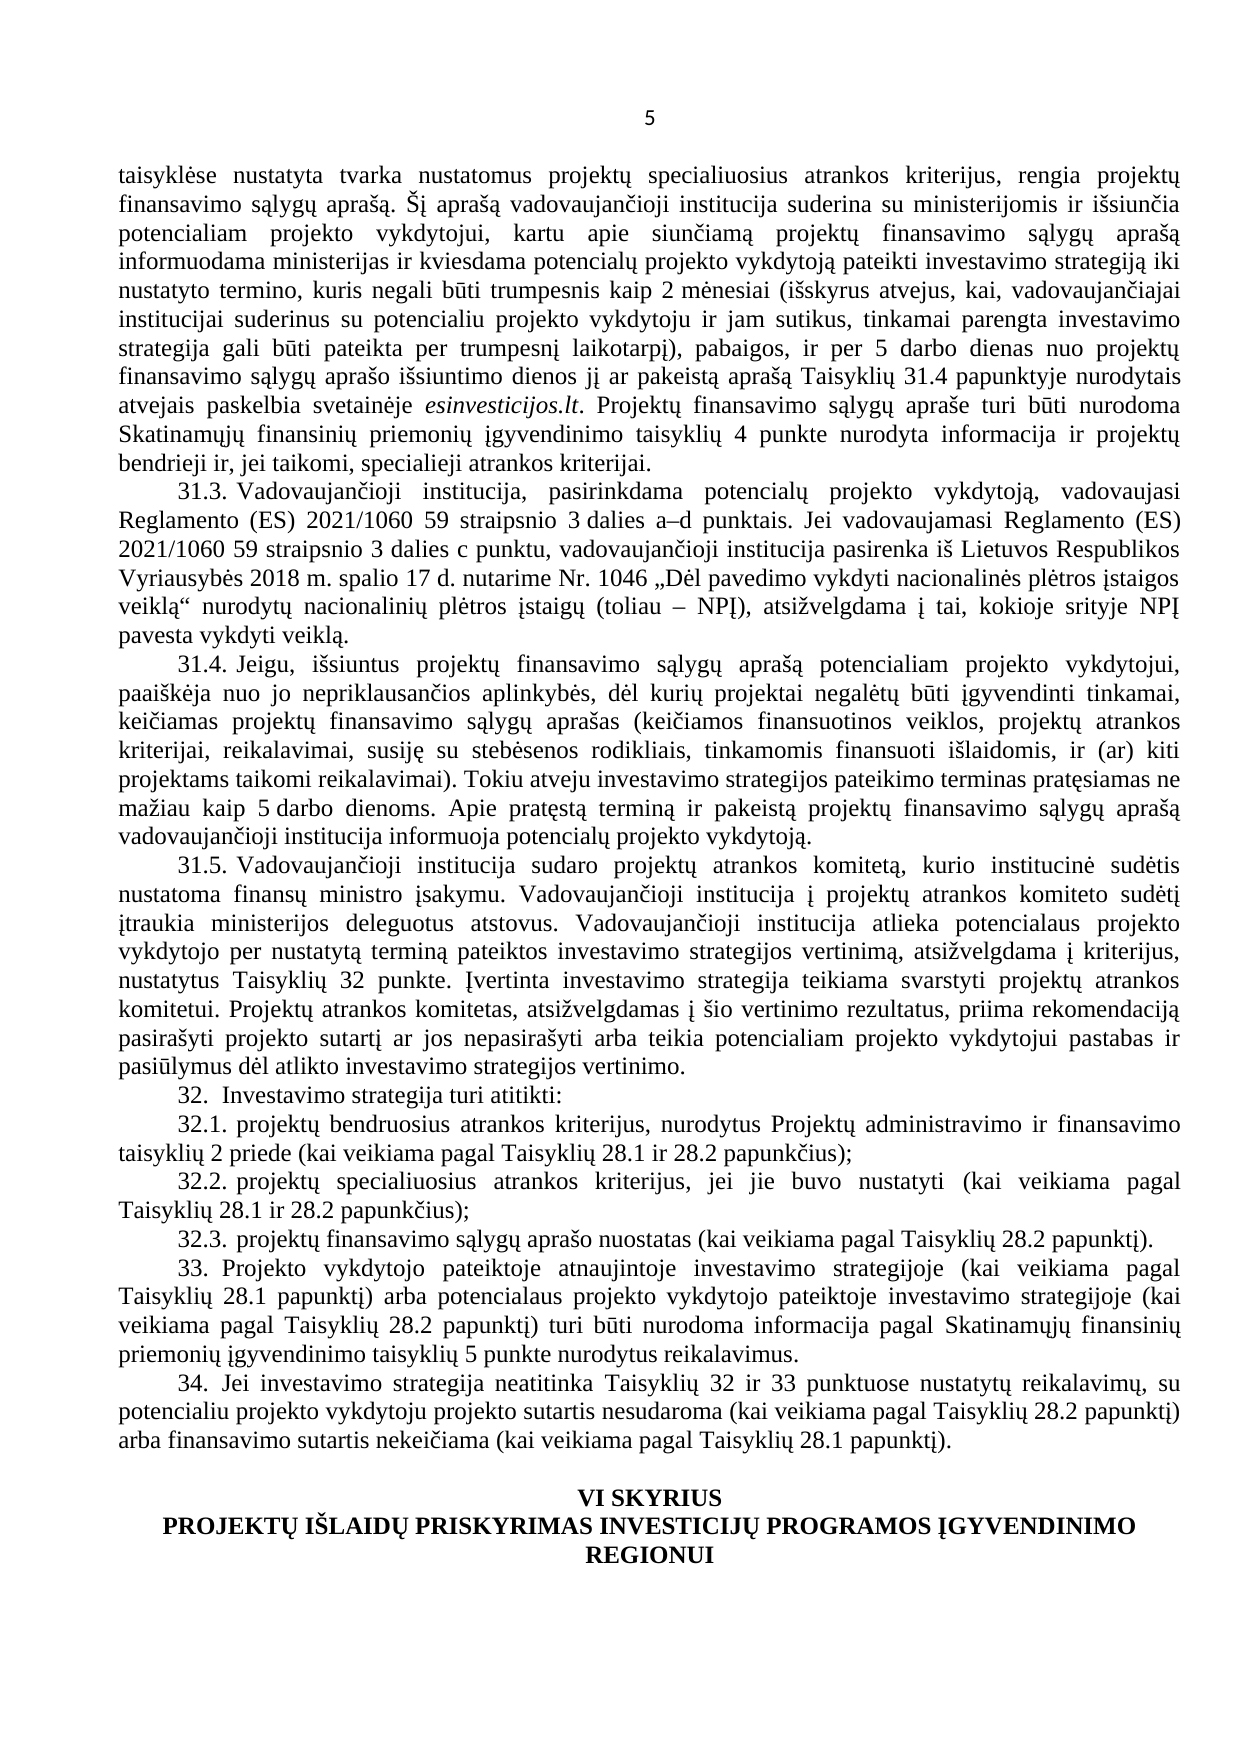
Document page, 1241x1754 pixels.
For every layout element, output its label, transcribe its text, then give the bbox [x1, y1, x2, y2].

text 34. Jei investavimo strategija neatitinka Taisyklių 32 ir 33 punktuose nustatytų reikalavimų, su potencialiu projekto vykdytoju projekto sutartis nesudaroma (kai veikiama pagal Taisyklių 28.2 papunktį) arba finansavimo sutartis nekeičiama (kai veikiama pagal Taisyklių 28.1 papunktį). [118, 1368, 1181, 1454]
text 31.5. Vadovaujančioji institucija sudaro projektų atrankos komitetą, kurio institucinė sudėtis nustatoma finansų ministro įsakymu. Vadovaujančioji institucija į projektų atrankos komiteto sudėtį įtraukia ministerijos deleguotus atstovus. Vadovaujančioji institucija atlieka potencialaus projekto vykdytojo per nustatytą terminą pateiktos investavimo strategijos vertinimą, atsižvelgdama į kriterijus, nustatytus Taisyklių 32 punkte. Įvertinta investavimo strategija teikiama svarstyti projektų atrankos komitetui. Projektų atrankos komitetas, atsižvelgdamas į šio vertinimo rezultatus, priima rekomendaciją pasirašyti projekto sutartį ar jos nepasirašyti arba teikia potencialiam projekto vykdytojui pastabas ir pasiūlymus dėl atlikto investavimo strategijos vertinimo. [118, 850, 1181, 1080]
text 33. Projekto vykdytojo pateiktoje atnaujintoje investavimo strategijoje (kai veikiama pagal Taisyklių 28.1 papunktį) arba potencialaus projekto vykdytojo pateiktoje investavimo strategijoje (kai veikiama pagal Taisyklių 28.2 papunktį) turi būti nurodoma informacija pagal Skatinamųjų finansinių priemonių įgyvendinimo taisyklių 5 punkte nurodytus reikalavimus. [118, 1253, 1181, 1368]
text 31.3. Vadovaujančioji institucija, pasirinkdama potencialų projekto vykdytoją, vadovaujasi Reglamento (ES) 2021/1060 59 straipsnio 3 dalies a–d punktais. Jei vadovaujamasi Reglamento (ES) 2021/1060 59 straipsnio 3 dalies c punktu, vadovaujančioji institucija pasirenka iš Lietuvos Respublikos Vyriausybės 2018 m. spalio 17 d. nutarime Nr. 1046 „Dėl pavedimo vykdyti nacionalinės plėtros įstaigos veiklą“ nurodytų nacionalinių plėtros įstaigų (toliau – NPĮ), atsižvelgdama į tai, kokioje srityje NPĮ pavesta vykdyti veiklą. [118, 476, 1181, 649]
text 32.2. projektų specialiuosius atrankos kriterijus, jei jie buvo nustatyti (kai veikiama pagal Taisyklių 28.1 ir 28.2 papunkčius); [118, 1166, 1181, 1224]
text 32. Investavimo strategija turi atitikti: [118, 1080, 1181, 1109]
text 32.3. projektų finansavimo sąlygų aprašo nuostatas (kai veikiama pagal Taisyklių 28.2 papunktį). [118, 1224, 1181, 1253]
text taisyklėse nustatyta tvarka nustatomus projektų specialiuosius atrankos kriterijus, rengia projektų finansavimo sąlygų aprašą. Šį aprašą vadovaujančioji institucija suderina su ministerijomis ir išsiunčia potencialiam projekto vykdytojui, kartu apie siunčiamą projektų finansavimo sąlygų aprašą informuodama ministerijas ir kviesdama potencialų projekto vykdytoją pateikti investavimo strategiją iki nustatyto termino, kuris negali būti trumpesnis kaip 2 mėnesiai (išskyrus atvejus, kai, vadovaujančiajai institucijai suderinus su potencialiu projekto vykdytoju ir jam sutikus, tinkamai parengta investavimo strategija gali būti pateikta per trumpesnį laikotarpį), pabaigos, ir per 5 darbo dienas nuo projektų finansavimo sąlygų aprašo išsiuntimo dienos jį ar pakeistą aprašą Taisyklių 31.4 papunktyje nurodytais atvejais paskelbia svetainėje esinvesticijos.lt. Projektų finansavimo sąlygų apraše turi būti nurodoma Skatinamųjų finansinių priemonių įgyvendinimo taisyklių 4 punkte nurodyta informacija ir projektų bendrieji ir, jei taikomi, specialieji atrankos kriterijai. [118, 160, 1181, 476]
text PROJEKTŲ IŠLAIDŲ PRISKYRIMAS INVESTICIJŲ PROGRAMOS ĮGYVENDINIMO REGIONUI [118, 1511, 1181, 1569]
text 32.1. projektų bendruosius atrankos kriterijus, nurodytus Projektų administravimo ir finansavimo taisyklių 2 priede (kai veikiama pagal Taisyklių 28.1 ir 28.2 papunkčius); [118, 1109, 1181, 1166]
text 31.4. Jeigu, išsiuntus projektų finansavimo sąlygų aprašą potencialiam projekto vykdytojui, paaiškėja nuo jo nepriklausančios aplinkybės, dėl kurių projektai negalėtų būti įgyvendinti tinkamai, keičiamas projektų finansavimo sąlygų aprašas (keičiamos finansuotinos veiklos, projektų atrankos kriterijai, reikalavimai, susiję su stebėsenos rodikliais, tinkamomis finansuoti išlaidomis, ir (ar) kiti projektams taikomi reikalavimai). Tokiu atveju investavimo strategijos pateikimo terminas pratęsiamas ne mažiau kaip 5 darbo dienoms. Apie pratęstą terminą ir pakeistą projektų finansavimo sąlygų aprašą vadovaujančioji institucija informuoja potencialų projekto vykdytoją. [118, 649, 1181, 850]
text VI SKYRIUS [118, 1483, 1181, 1511]
